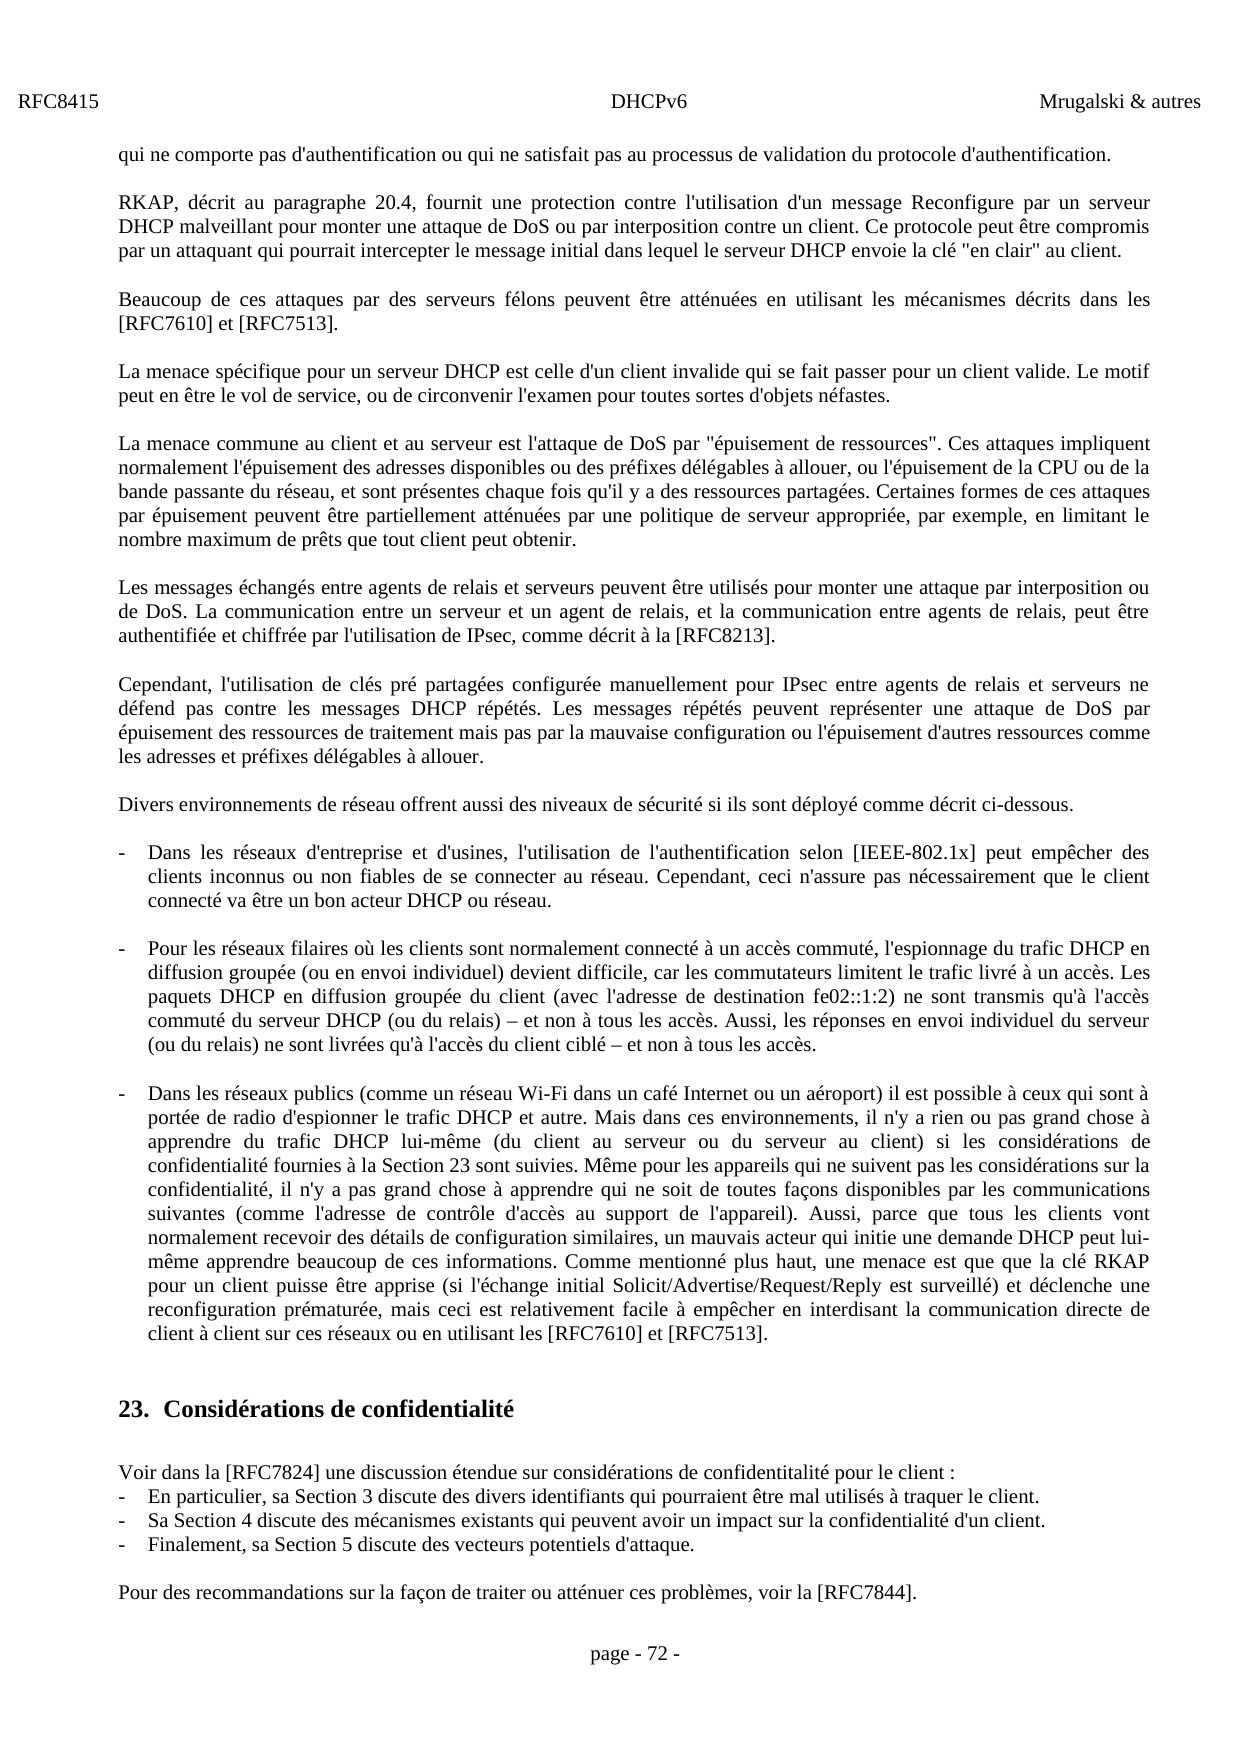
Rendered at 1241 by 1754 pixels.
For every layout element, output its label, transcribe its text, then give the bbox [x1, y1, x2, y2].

text - Sa Section 4 discute des mécanismes existants qui peuvent avoir un impact sur la confidentialité d'un client. [118, 1508, 1152, 1532]
text RKAP, décrit au paragraphe 20.4, fournit une protection contre l'utilisation d'un message Reconfigure par un serveur DHCP malveillant pour monter une attaque de DoS ou par interposition contre un client. Ce protocole peut être compromis par un attaquant qui pourrait intercepter le message initial dans lequel le serveur DHCP envoie la clé "en clair" au client. [118, 190, 1152, 262]
text La menace spécifique pour un serveur DHCP est celle d'un client invalide qui se fait passer pour un client valide. Le motif peut en être le vol de service, ou de circonvenir l'examen pour toutes sortes d'objets néfastes. [118, 359, 1152, 407]
text qui ne comporte pas d'authentification ou qui ne satisfait pas au processus de validation du protocole d'authentification. [118, 142, 1152, 166]
text La menace commune au client et au serveur est l'attaque de DoS par "épuisement de ressources". Ces attaques impliquent normalement l'épuisement des adresses disponibles ou des préfixes délégables à allouer, ou l'épuisement de la CPU ou de la bande passante du réseau, et sont présentes chaque fois qu'il y a des ressources partagées. Certaines formes de ces attaques par épuisement peuvent être partiellement atténuées par une politique de serveur appropriée, par exemple, en limitant le nombre maximum de prêts que tout client peut obtenir. [118, 431, 1152, 551]
text - Pour les réseaux filaires où les clients sont normalement connecté à un accès commuté, l'espionnage du trafic DHCP en diffusion groupée (ou en envoi individuel) devient difficile, car les commutateurs limitent le trafic livré à un accès. Les paquets DHCP en diffusion groupée du client (avec l'adresse de destination fe02::1:2) ne sont transmis qu'à l'accès commuté du serveur DHCP (ou du relais) – et non à tous les accès. Aussi, les réponses en envoi individuel du serveur (ou du relais) ne sont livrées qu'à l'accès du client ciblé – et non à tous les accès. [118, 936, 1152, 1056]
text Divers environnements de réseau offrent aussi des niveaux de sécurité si ils sont déployé comme décrit ci-dessous. [118, 792, 1152, 816]
text Cependant, l'utilisation de clés pré partagées configurée manuellement pour IPsec entre agents de relais et serveurs ne défend pas contre les messages DHCP répétés. Les messages répétés peuvent représenter une attaque de DoS par épuisement des ressources de traitement mais pas par la mauvaise configuration ou l'épuisement d'autres ressources comme les adresses et préfixes délégables à allouer. [118, 671, 1152, 768]
text Beaucoup de ces attaques par des serveurs félons peuvent être atténuées en utilisant les mécanismes décrits dans les [RFC7610] et [RFC7513]. [118, 286, 1152, 334]
text - Dans les réseaux d'entreprise et d'usines, l'utilisation de l'authentification selon [IEEE-802.1x] peut empêcher des clients inconnus ou non fiables de se connecter au réseau. Cependant, ceci n'assure pas nécessairement que le client connecté va être un bon acteur DHCP ou réseau. [118, 840, 1152, 912]
text - Finalement, sa Section 5 discute des vecteurs potentiels d'attaque. [118, 1532, 1152, 1556]
text Pour des recommandations sur la façon de traiter ou atténuer ces problèmes, voir la [RFC7844]. [118, 1580, 1152, 1604]
text Voir dans la [RFC7824] une discussion étendue sur considérations de confidentitalité pour le client : [118, 1459, 1152, 1484]
text Les messages échangés entre agents de relais et serveurs peuvent être utilisés pour monter une attaque par interposition ou de DoS. La communication entre un serveur et un agent de relais, et la communication entre agents de relais, peut être authentifiée et chiffrée par l'utilisation de IPsec, comme décrit à la [RFC8213]. [118, 575, 1152, 647]
text - Dans les réseaux publics (comme un réseau Wi-Fi dans un café Internet ou un aéroport) il est possible à ceux qui sont à portée de radio d'espionner le trafic DHCP et autre. Mais dans ces environnements, il n'y a rien ou pas grand chose à apprendre du trafic DHCP lui-même (du client au serveur ou du serveur au client) si les considérations de confidentialité fournies à la Section 23 sont suivies. Même pour les appareils qui ne suivent pas les considérations sur la confidentialité, il n'y a pas grand chose à apprendre qui ne soit de toutes façons disponibles par les communications suivantes (comme l'adresse de contrôle d'accès au support de l'appareil). Aussi, parce que tous les clients vont normalement recevoir des détails de configuration similaires, un mauvais acteur qui initie une demande DHCP peut lui-même apprendre beaucoup de ces informations. Comme mentionné plus haut, une menace est que que la clé RKAP pour un client puisse être apprise (si l'échange initial Solicit/Advertise/Request/Reply est surveillé) et déclenche une reconfiguration prématurée, mais ceci est relativement facile à empêcher en interdisant la communication directe de client à client sur ces réseaux ou en utilisant les [RFC7610] et [RFC7513]. [118, 1081, 1152, 1345]
text - En particulier, sa Section 3 discute des divers identifiants qui pourraient être mal utilisés à traquer le client. [118, 1484, 1152, 1508]
subtitle 23. Considérations de confidentialité [118, 1394, 1152, 1423]
